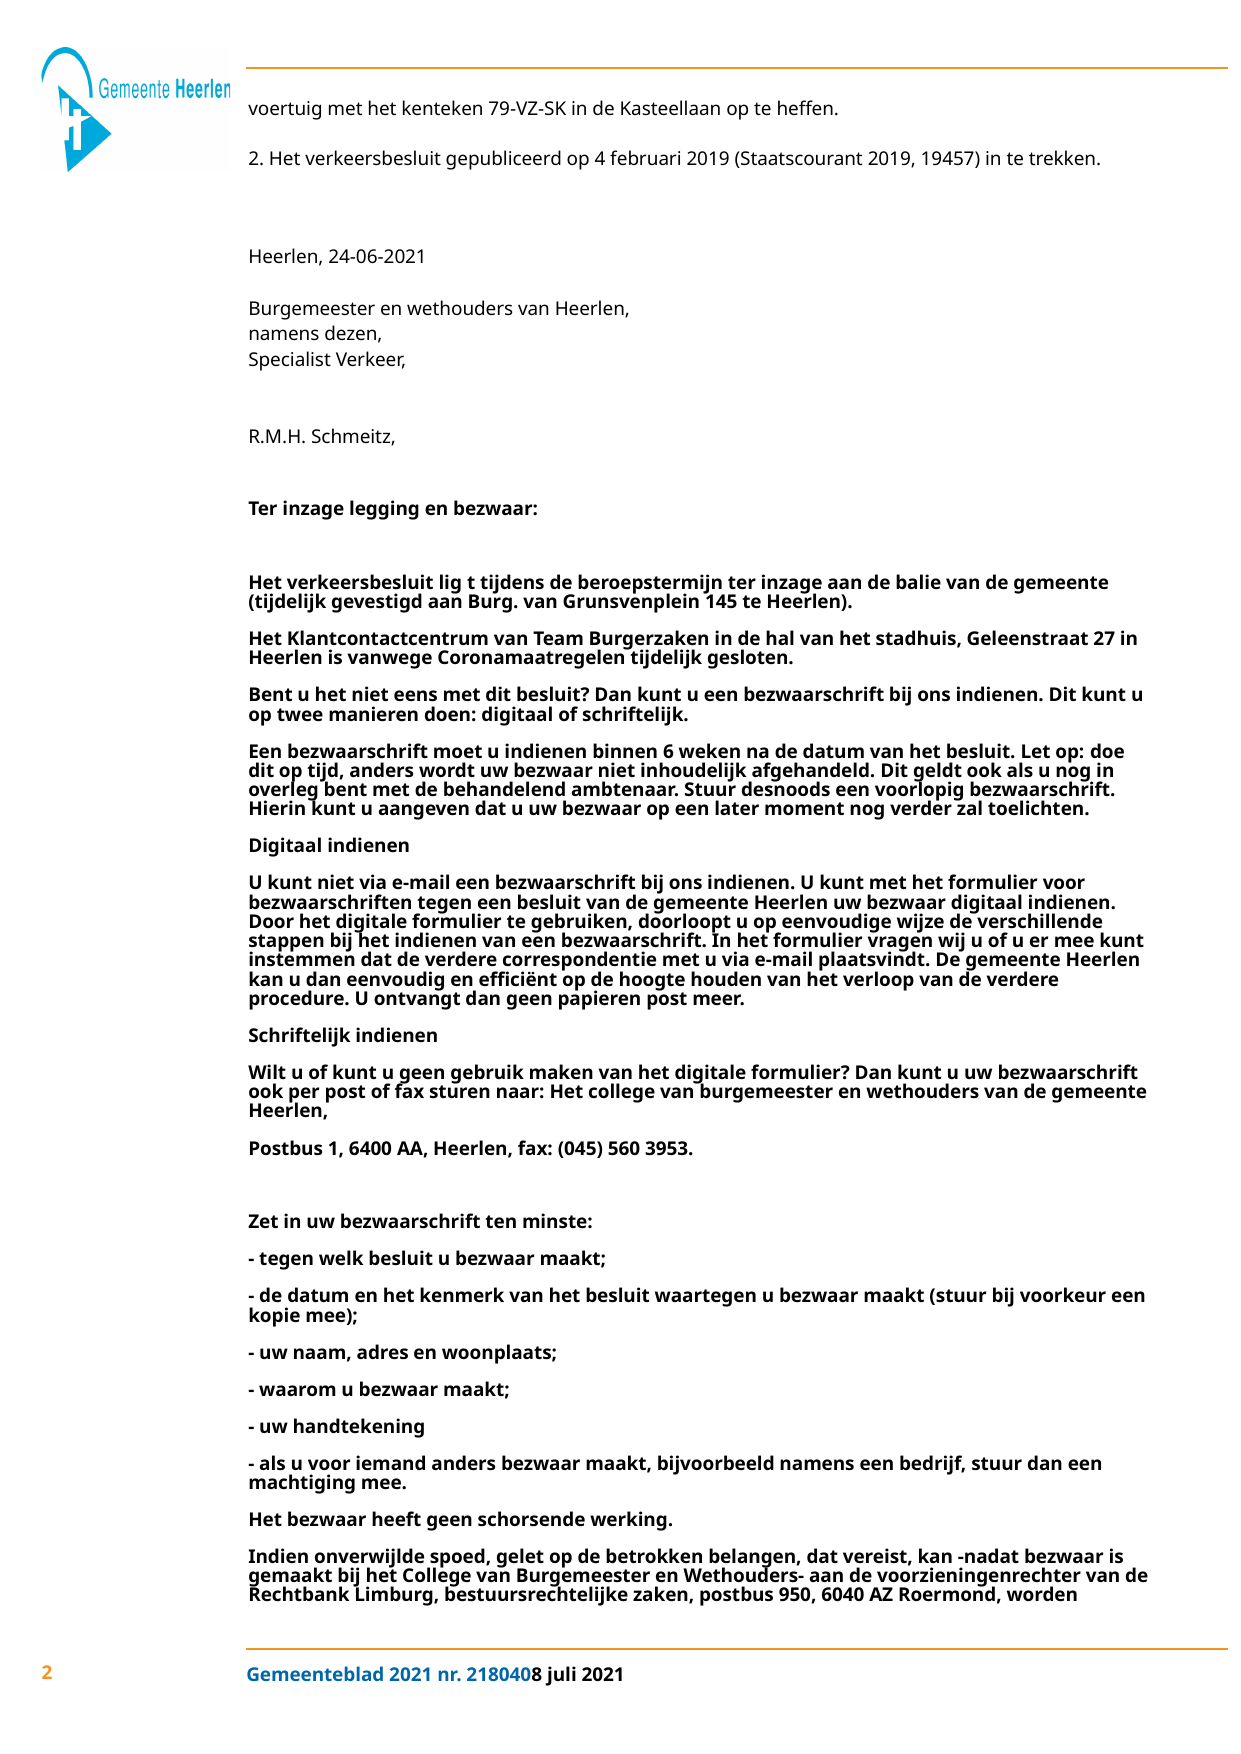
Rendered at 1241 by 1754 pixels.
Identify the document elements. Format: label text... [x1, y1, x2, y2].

text Een bezwaarschrift moet u indienen binnen 6 weken na de datum van het besluit. Let op: doe dit op tijd, anders wordt uw bezwaar niet inhoudelijk afgehandeld. Dit geldt ook als u nog in overleg bent met de behandelend ambtenaar. Stuur desnoods een voorlopig bezwaarschrift. Hierin kunt u aangeven dat u uw bezwaar op een later moment nog verder zal toelichten. [248, 743, 1152, 820]
text U kunt niet via e-mail een bezwaarschrift bij ons indienen. U kunt met het formulier voor bezwaarschriften tegen een besluit van de gemeente Heerlen uw bezwaar digitaal indienen. Door het digitale formulier te gebruiken, doorloopt u op eenvoudige wijze de verschillende stappen bij het indienen van een bezwaarschrift. In het formulier vragen wij u of u er mee kunt instemmen dat de verdere correspondentie met u via e-mail plaatsvindt. De gemeente Heerlen kan u dan eenvoudig en efficiënt op de hoogte houden van het verloop van de verdere procedure. U ontvangt dan geen papieren post meer. [248, 874, 1152, 1009]
text Het Klantcontactcentrum van Team Burgerzaken in de hal van het stadhuis, Geleenstraat 27 in Heerlen is vanwege Coronamaatregelen tijdelijk gesloten. [248, 630, 1152, 669]
text voertuig met het kenteken 79-VZ-SK in de Kasteellaan op te heffen. [248, 95, 1152, 121]
text Heerlen, 24-06-2021 [248, 243, 1152, 269]
text Ter inzage legging en bezwaar: [248, 500, 1152, 519]
text namens dezen, [248, 321, 1152, 346]
text - uw naam, adres en woonplaats; [248, 1344, 1152, 1363]
text Digitaal indienen [248, 837, 1152, 857]
text Specialist Verkeer, [248, 346, 1152, 372]
text Schriftelijk indienen [248, 1027, 1152, 1046]
text - als u voor iemand anders bezwaar maakt, bijvoorbeeld namens een bedrijf, stuur dan een machtiging mee. [248, 1454, 1152, 1493]
picture [41, 47, 231, 172]
text Postbus 1, 6400 AA, Heerlen, fax: (045) 560 3953. [248, 1139, 1152, 1159]
text - uw handtekening [248, 1418, 1152, 1437]
text Indien onverwijlde spoed, gelet op de betrokken belangen, dat vereist, kan -nadat bezwaar is gemaakt bij het College van Burgemeester en Wethouders- aan de voorzieningenrechter van de Rechtbank Limburg, bestuursrechtelijke zaken, postbus 950, 6040 AZ Roermond, worden [248, 1548, 1152, 1606]
text Wilt u of kunt u geen gebruik maken van het digitale formulier? Dan kunt u uw bezwaarschrift ook per post of fax sturen naar: Het college van burgemeester en wethouders van de gemeente Heerlen, [248, 1064, 1152, 1122]
text Het bezwaar heeft geen schorsende werking. [248, 1511, 1152, 1530]
text - waarom u bezwaar maakt; [248, 1381, 1152, 1400]
text Het verkeersbesluit lig t tijdens de beroepstermijn ter inzage aan de balie van de gemeente (tijdelijk gevestigd aan Burg. van Grunsvenplein 145 te Heerlen). [248, 574, 1152, 612]
text Zet in uw bezwaarschrift ten minste: [248, 1213, 1152, 1233]
text - tegen welk besluit u bezwaar maakt; [248, 1250, 1152, 1270]
text 2. Het verkeersbesluit gepubliceerd op 4 februari 2019 (Staatscourant 2019, 19457) in te trekken. [248, 145, 1152, 171]
text R.M.H. Schmeitz, [248, 423, 1152, 449]
text Bent u het niet eens met dit besluit? Dan kunt u een bezwaarschrift bij ons indienen. Dit kunt u op twee manieren doen: digitaal of schriftelijk. [248, 686, 1152, 725]
picture [41, 47, 59, 70]
text Burgemeester en wethouders van Heerlen, [248, 295, 1152, 321]
text - de datum en het kenmerk van het besluit waartegen u bezwaar maakt (stuur bij voorkeur een kopie mee); [248, 1287, 1152, 1326]
